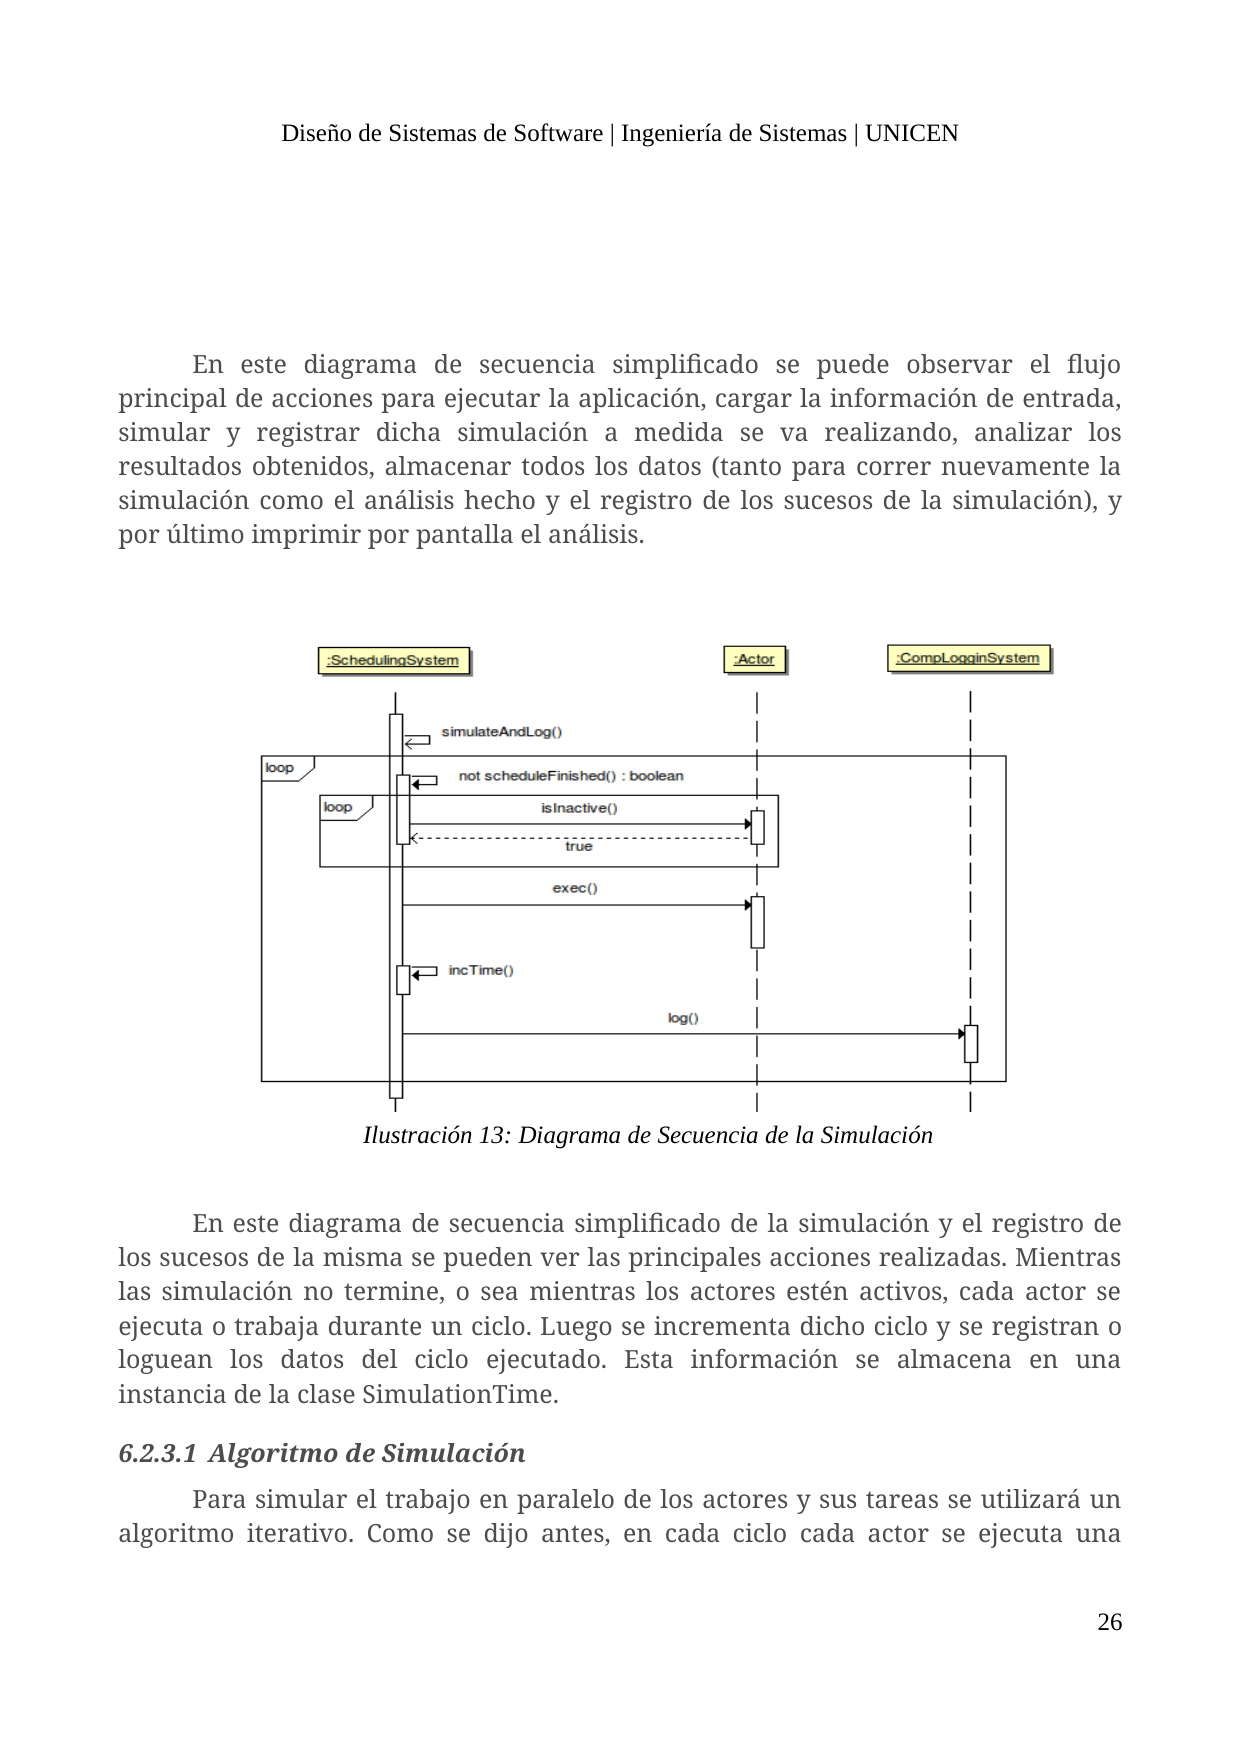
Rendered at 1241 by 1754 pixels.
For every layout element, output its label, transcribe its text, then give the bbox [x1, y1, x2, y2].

subtitle Algoritmo de Simulación [118, 1435, 1122, 1469]
text Para simular el trabajo en paralelo de los actores y sus tareas se utilizará un algoritmo iterativo. Como se dijo antes, en cada ciclo cada actor se ejecuta una [118, 1482, 1122, 1550]
picture [227, 616, 1071, 1112]
text Ilustración 13: Diagrama de Secuencia de la Simulación [211, 1121, 1087, 1149]
text En este diagrama de secuencia simplificado se puede observar el flujo principal de acciones para ejecutar la aplicación, cargar la información de entrada, simular y registrar dicha simulación a medida se va realizando, analizar los resultados obtenidos, almacenar todos los datos (tanto para correr nuevamente la simulación como el análisis hecho y el registro de los sucesos de la simulación), y por último imprimir por pantalla el análisis. [118, 347, 1122, 551]
text En este diagrama de secuencia simplificado de la simulación y el registro de los sucesos de la misma se pueden ver las principales acciones realizadas. Mientras las simulación no termine, o sea mientras los actores estén activos, cada actor se ejecuta o trabaja durante un ciclo. Luego se incrementa dicho ciclo y se registran o loguean los datos del ciclo ejecutado. Esta información se almacena en una instancia de la clase SimulationTime. [118, 1206, 1122, 1410]
